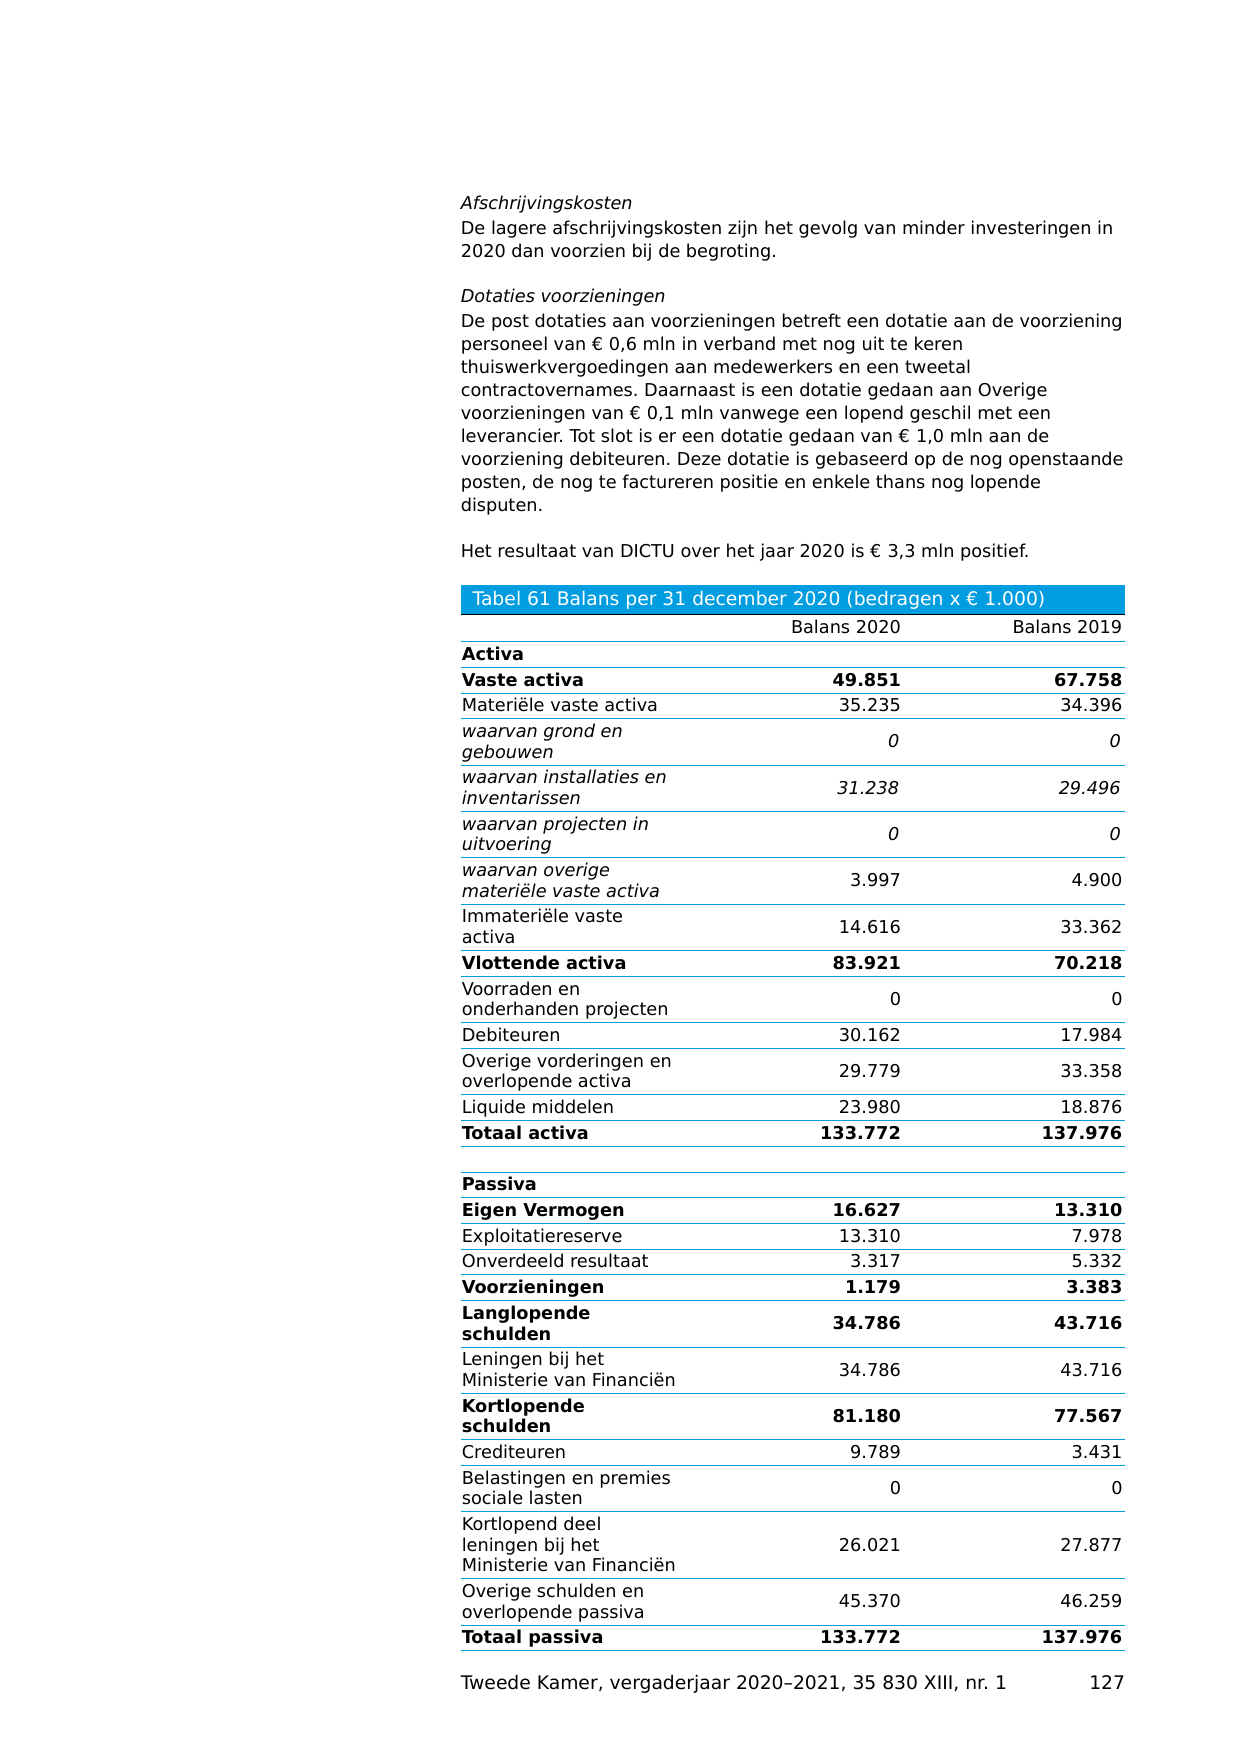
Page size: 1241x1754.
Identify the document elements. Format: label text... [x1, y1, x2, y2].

table_cell 0 [682, 977, 903, 1022]
table_cell waarvan projecten in uitvoering [461, 812, 682, 857]
table_cell 18.876 [904, 1095, 1125, 1120]
table_cell 3.317 [682, 1250, 903, 1274]
table_cell [682, 642, 903, 667]
table_cell waarvan installaties en inventarissen [461, 766, 682, 811]
table_cell Materiële vaste activa [461, 694, 682, 718]
text De lagere afschrijvingskosten zijn het gevolg van minder investeringen in 2020 dan voorzien bij de begroting. [461, 216, 1125, 262]
table_cell 43.716 [904, 1348, 1125, 1393]
table_cell 17.984 [904, 1023, 1125, 1048]
table_cell Crediteuren [461, 1440, 682, 1465]
table_cell 31.238 [682, 766, 903, 811]
table_cell 33.358 [904, 1049, 1125, 1094]
table_header Tabel 61 Balans per 31 december 2020 (bedragen x € 1.000) [461, 585, 1125, 614]
table_cell [461, 615, 682, 641]
table_cell Immateriële vaste activa [461, 905, 682, 950]
table_cell 0 [904, 719, 1125, 764]
table_cell 49.851 [682, 668, 903, 692]
table_cell Totaal passiva [461, 1626, 682, 1650]
text Dotaties voorzieningen [461, 284, 1125, 307]
text Het resultaat van DICTU over het jaar 2020 is € 3,3 mln positief. [461, 539, 1125, 562]
table_cell 81.180 [682, 1394, 903, 1439]
table_cell 43.716 [904, 1301, 1125, 1346]
table_cell 29.779 [682, 1049, 903, 1094]
table_cell Kortlopende schulden [461, 1394, 682, 1439]
table_cell 14.616 [682, 905, 903, 950]
table_cell 133.772 [682, 1121, 903, 1146]
table_cell [682, 1173, 903, 1197]
table_cell 16.627 [682, 1198, 903, 1223]
table_cell 29.496 [904, 766, 1125, 811]
table_cell Onverdeeld resultaat [461, 1250, 682, 1274]
table_cell Activa [461, 642, 682, 667]
table_cell 133.772 [682, 1626, 903, 1650]
table_cell 7.978 [904, 1224, 1125, 1248]
table_cell 26.021 [682, 1512, 903, 1578]
table_cell 13.310 [682, 1224, 903, 1248]
table_cell 3.997 [682, 858, 903, 904]
table_cell [904, 642, 1125, 667]
table_cell Exploitatiereserve [461, 1224, 682, 1248]
table_cell Langlopende schulden [461, 1301, 682, 1346]
table_cell 77.567 [904, 1394, 1125, 1439]
table_cell 0 [682, 1466, 903, 1511]
table_cell 9.789 [682, 1440, 903, 1465]
table_cell 13.310 [904, 1198, 1125, 1223]
table_cell 0 [904, 977, 1125, 1022]
table_cell 33.362 [904, 905, 1125, 950]
table_cell Vaste activa [461, 668, 682, 692]
table_cell 46.259 [904, 1579, 1125, 1624]
table_cell Balans 2020 [682, 615, 903, 641]
table_cell 0 [682, 719, 903, 764]
table_cell 34.786 [682, 1348, 903, 1393]
table_cell 83.921 [682, 951, 903, 976]
table_cell 1.179 [682, 1275, 903, 1300]
table_cell Vlottende activa [461, 951, 682, 976]
table_cell Debiteuren [461, 1023, 682, 1048]
table_cell 67.758 [904, 668, 1125, 692]
text De post dotaties aan voorzieningen betreft een dotatie aan de voorziening personeel van € 0,6 mln in verband met nog uit te keren thuiswerkvergoedingen aan medewerkers en een tweetal contractovernames. Daarnaast is een dotatie gedaan aan Overige voorzieningen van € 0,1 mln vanwege een lopend geschil met een leverancier. Tot slot is er een dotatie gedaan van € 1,0 mln aan de voorziening debiteuren. Deze dotatie is gebaseerd op de nog openstaande posten, de nog te factureren positie en enkele thans nog lopende disputen. [461, 309, 1125, 516]
table_cell Overige schulden en overlopende passiva [461, 1579, 682, 1624]
table_cell 70.218 [904, 951, 1125, 976]
table_cell Totaal activa [461, 1121, 682, 1146]
table_cell 0 [904, 812, 1125, 857]
table_cell 35.235 [682, 694, 903, 718]
table_cell 0 [904, 1466, 1125, 1511]
table_cell 137.976 [904, 1626, 1125, 1650]
table_cell waarvan overige materiële vaste activa [461, 858, 682, 904]
table_cell Balans 2019 [904, 615, 1125, 641]
table_cell 30.162 [682, 1023, 903, 1048]
table_cell 4.900 [904, 858, 1125, 904]
table_cell 3.431 [904, 1440, 1125, 1465]
table_cell 45.370 [682, 1579, 903, 1624]
table_cell 27.877 [904, 1512, 1125, 1578]
table_cell Voorraden en onderhanden projecten [461, 977, 682, 1022]
table_cell Eigen Vermogen [461, 1198, 682, 1223]
table_cell 3.383 [904, 1275, 1125, 1300]
table_cell Leningen bij het Ministerie van Financiën [461, 1348, 682, 1393]
table_cell 137.976 [904, 1121, 1125, 1146]
text Afschrijvingskosten [461, 191, 1125, 214]
table_cell Belastingen en premies sociale lasten [461, 1466, 682, 1511]
table_cell [682, 1147, 903, 1171]
table_cell 34.786 [682, 1301, 903, 1346]
table_cell waarvan grond en gebouwen [461, 719, 682, 764]
table_cell Passiva [461, 1173, 682, 1197]
table_cell 5.332 [904, 1250, 1125, 1274]
table_cell Kortlopend deel leningen bij het Ministerie van Financiën [461, 1512, 682, 1578]
table_cell 23.980 [682, 1095, 903, 1120]
table_cell 34.396 [904, 694, 1125, 718]
table_cell [904, 1173, 1125, 1197]
table_cell 0 [682, 812, 903, 857]
table_cell Liquide middelen [461, 1095, 682, 1120]
table_cell [904, 1147, 1125, 1171]
table_cell [461, 1147, 682, 1171]
table_cell Overige vorderingen en overlopende activa [461, 1049, 682, 1094]
table_cell Voorzieningen [461, 1275, 682, 1300]
